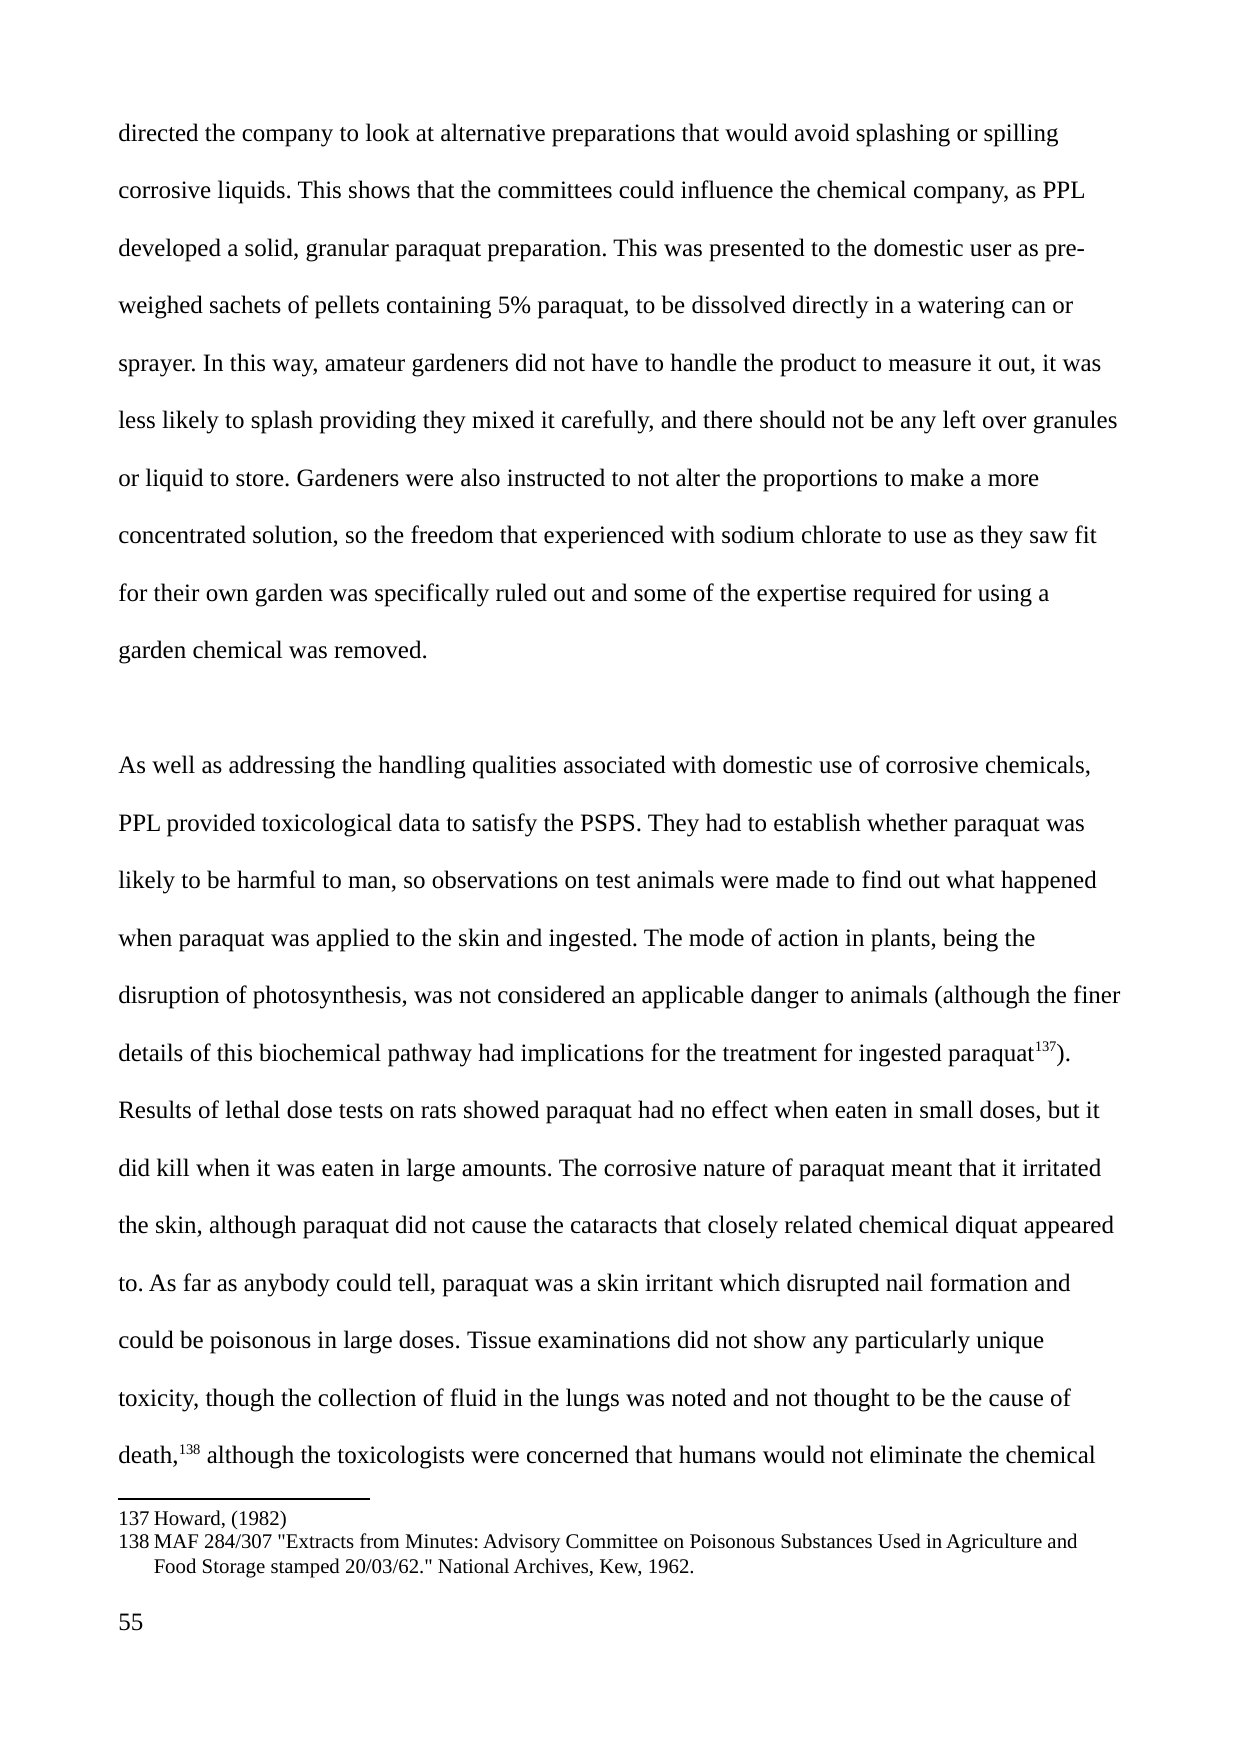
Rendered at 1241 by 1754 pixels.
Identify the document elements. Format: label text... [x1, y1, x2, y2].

text MAF 284/307 "Extracts from Minutes: Advisory Committee on Poisonous Substances Used in Agriculture and Food Storage stamped 20/03/62." National Archives, Kew, 1962. [118, 1529, 1122, 1578]
text As well as addressing the handling qualities associated with domestic use of corrosive chemicals, PPL provided toxicological data to satisfy the PSPS. They had to establish whether paraquat was likely to be harmful to man, so observations on test animals were made to find out what happened when paraquat was applied to the skin and ingested. The mode of action in plants, being the disruption of photosynthesis, was not considered an applicable danger to animals (although the finer details of this biochemical pathway had implications for the treatment for ingested paraquat). Results of lethal dose tests on rats showed paraquat had no effect when eaten in small doses, but it did kill when it was eaten in large amounts. The corrosive nature of paraquat meant that it irritated the skin, although paraquat did not cause the cataracts that closely related chemical diquat appeared to. As far as anybody could tell, paraquat was a skin irritant which disrupted nail formation and could be poisonous in large doses. Tissue examinations did not show any particularly unique toxicity, though the collection of fluid in the lungs was noted and not thought to be the cause of death, although the toxicologists were concerned that humans would not eliminate the chemical [118, 751, 1122, 1469]
text Howard, (1982) [118, 1505, 1122, 1529]
text directed the company to look at alternative preparations that would avoid splashing or spilling corrosive liquids. This shows that the committees could influence the chemical company, as PPL developed a solid, granular paraquat preparation. This was presented to the domestic user as pre-weighed sachets of pellets containing 5% paraquat, to be dissolved directly in a watering can or sprayer. In this way, amateur gardeners did not have to handle the product to measure it out, it was less likely to splash providing they mixed it carefully, and there should not be any left over granules or liquid to store. Gardeners were also instructed to not alter the proportions to make a more concentrated solution, so the freedom that experienced with sodium chlorate to use as they saw fit for their own garden was specifically ruled out and some of the expertise required for using a garden chemical was removed. [118, 118, 1122, 664]
